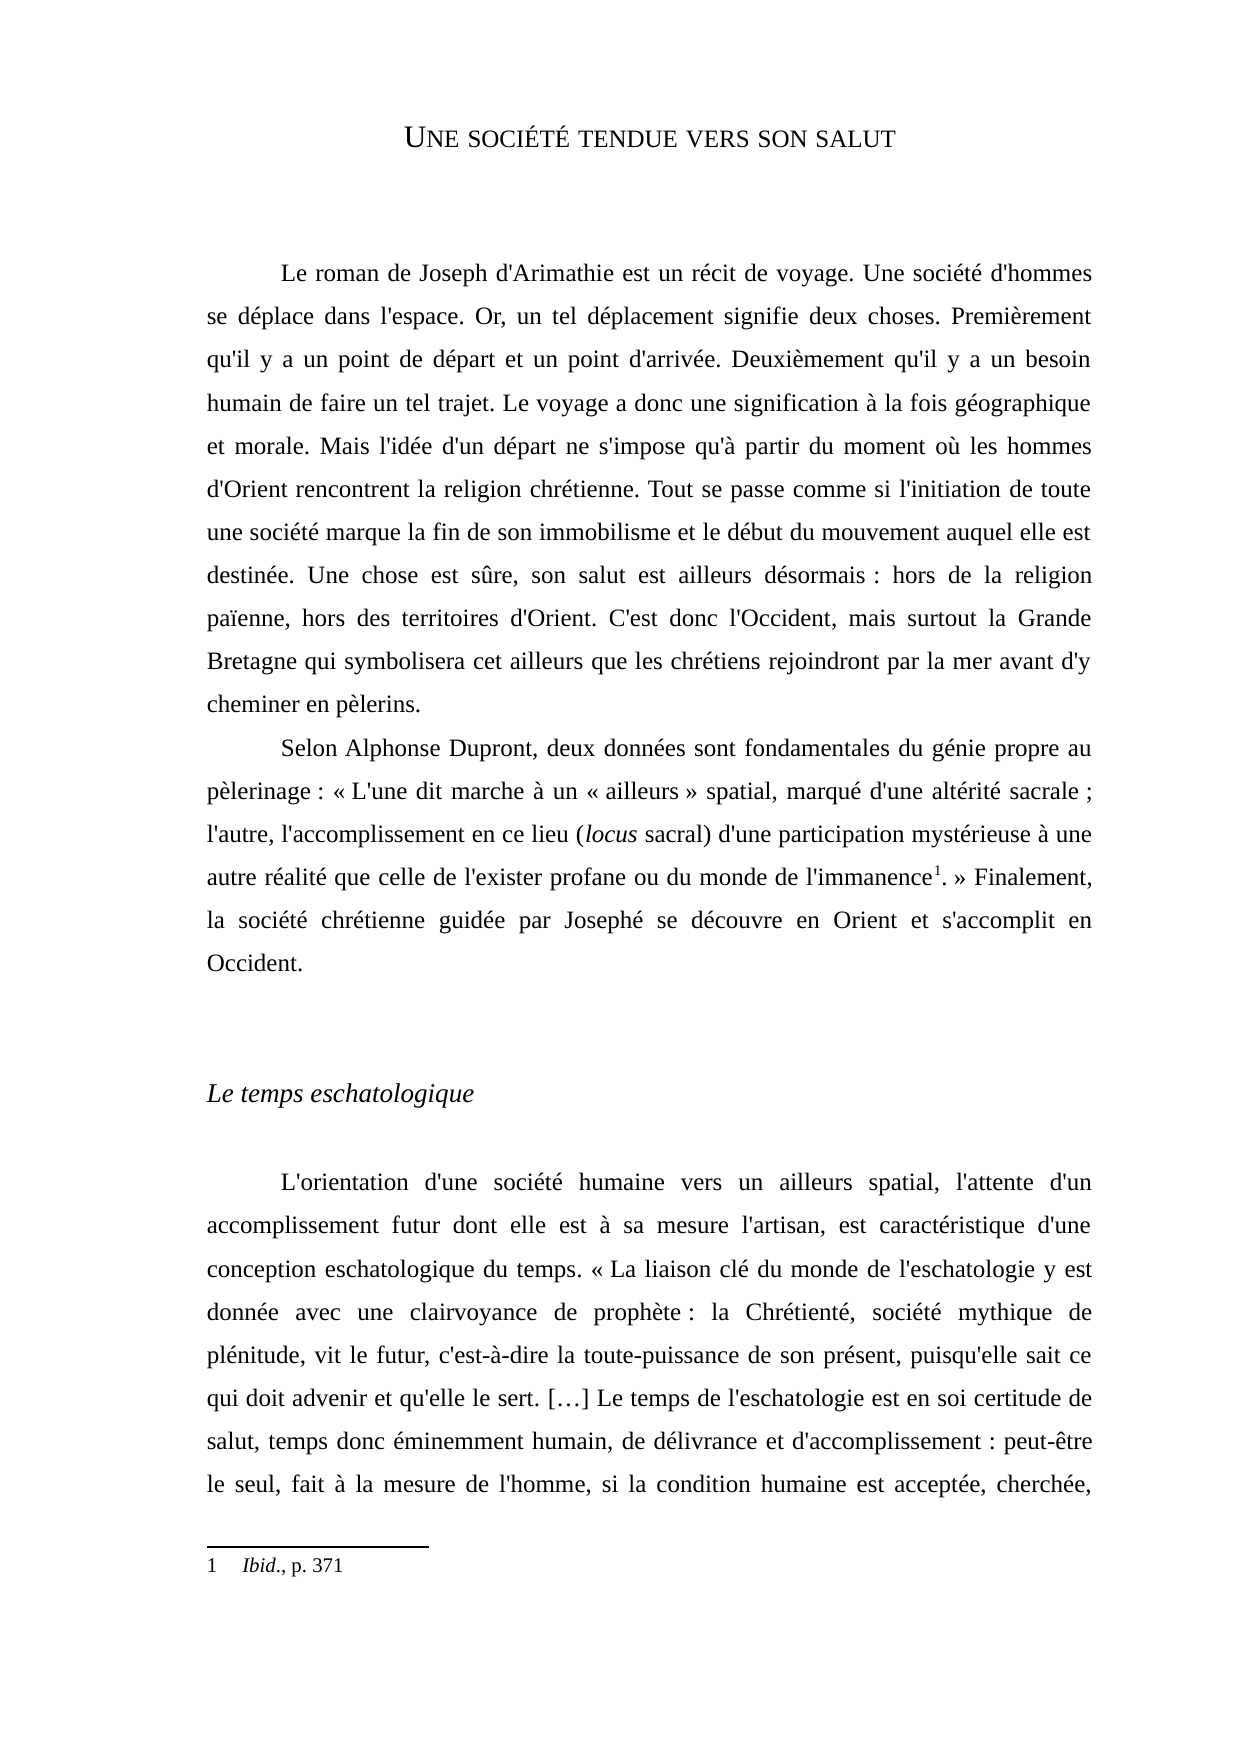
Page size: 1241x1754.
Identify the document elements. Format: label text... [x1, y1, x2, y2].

text Selon Alphonse Dupront, deux données sont fondamentales du génie propre au pèlerinage : « L'une dit marche à un « ailleurs » spatial, marqué d'une altérité sacrale ; l'autre, l'accomplissement en ce lieu (locus sacral) d'une participation mystérieuse à une autre réalité que celle de l'exister profane ou du monde de l'immanence. » Finalement, la société chrétienne guidée par Josephé se découvre en Orient et s'accomplit en Occident. [207, 733, 1093, 977]
text Le temps eschatologique [207, 1078, 1093, 1109]
text Une société tendue vers son salut [207, 118, 1093, 154]
text Le roman de Joseph d'Arimathie est un récit de voyage. Une société d'hommes se déplace dans l'espace. Or, un tel déplacement signifie deux choses. Premièrement qu'il y a un point de départ et un point d'arrivée. Deuxièmement qu'il y a un besoin humain de faire un tel trajet. Le voyage a donc une signification à la fois géographique et morale. Mais l'idée d'un départ ne s'impose qu'à partir du moment où les hommes d'Orient rencontrent la religion chrétienne. Tout se passe comme si l'initiation de toute une société marque la fin de son immobilisme et le début du mouvement auquel elle est destinée. Une chose est sûre, son salut est ailleurs désormais : hors de la religion païenne, hors des territoires d'Orient. C'est donc l'Occident, mais surtout la Grande Bretagne qui symbolisera cet ailleurs que les chrétiens rejoindront par la mer avant d'y cheminer en pèlerins. [207, 258, 1093, 718]
text L'orientation d'une société humaine vers un ailleurs spatial, l'attente d'un accomplissement futur dont elle est à sa mesure l'artisan, est caractéristique d'une conception eschatologique du temps. « La liaison clé du monde de l'eschatologie y est donnée avec une clairvoyance de prophète : la Chrétienté, société mythique de plénitude, vit le futur, c'est-à-dire la toute-puissance de son présent, puisqu'elle sait ce qui doit advenir et qu'elle le sert. […] Le temps de l'eschatologie est en soi certitude de salut, temps donc éminemment humain, de délivrance et d'accomplissement : peut-être le seul, fait à la mesure de l'homme, si la condition humaine est acceptée, cherchée, [207, 1167, 1093, 1498]
text Ibid., p. 371 [207, 1553, 1093, 1577]
